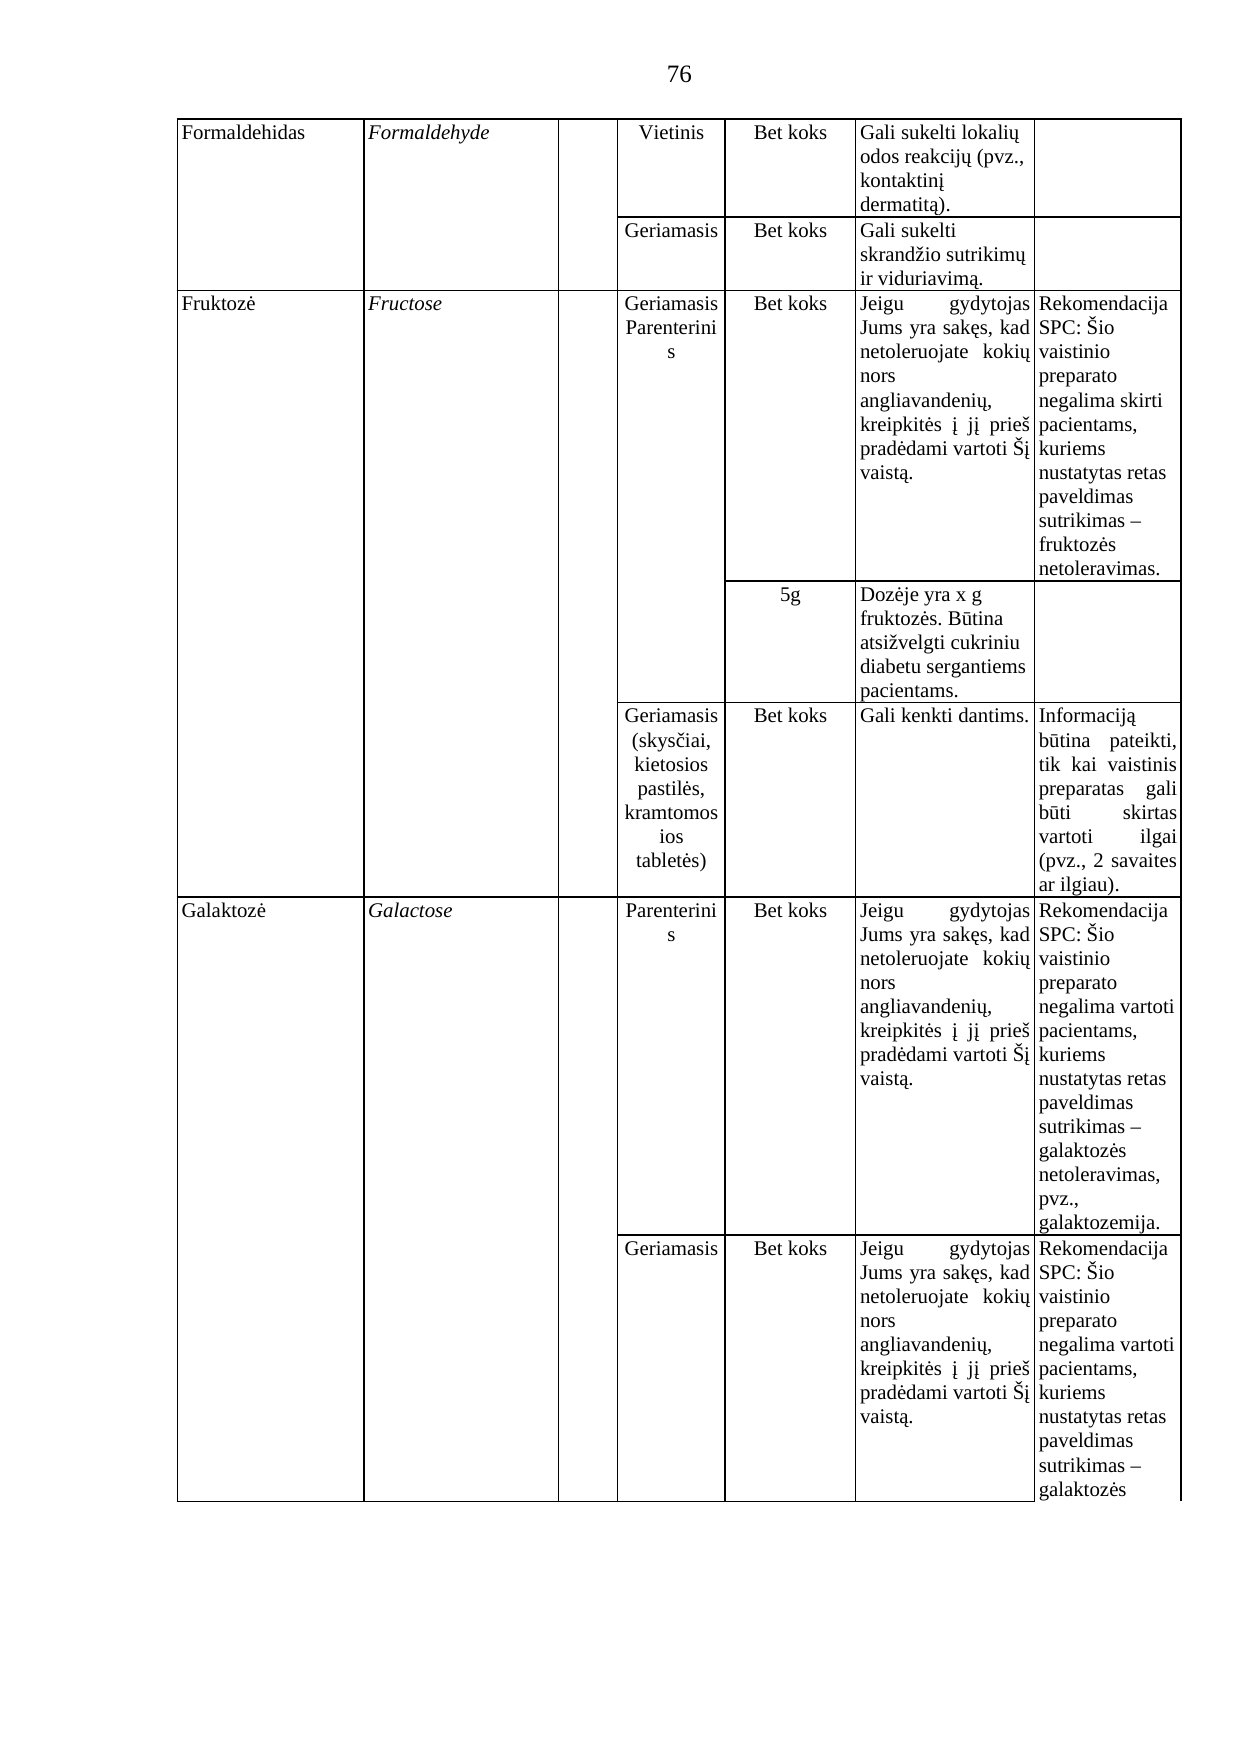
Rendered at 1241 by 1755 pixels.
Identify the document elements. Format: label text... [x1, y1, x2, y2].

table_cell Jeigu gydytojas Jums yra sakęs, kad netoleruojate kokių nors angliavandenių, kreipkitės į jį prieš pradėdami vartoti Šį vaistą. [856, 291, 1034, 580]
table_cell [559, 291, 617, 896]
table_cell Galactose [365, 898, 558, 1501]
table_cell Formaldehyde [365, 120, 558, 290]
table_cell [1035, 582, 1180, 702]
table_cell Geriamasis (skysčiai, kietosios pastilės, kramtomosios tabletės) [618, 703, 724, 896]
table_cell 5g [726, 582, 855, 702]
table_cell Parenterinis [618, 898, 724, 1234]
table_cell Jeigu gydytojas Jums yra sakęs, kad netoleruojate kokių nors angliavandenių, kreipkitės į jį prieš pradėdami vartoti Šį vaistą. [856, 1236, 1034, 1501]
table_cell Bet koks [726, 218, 855, 290]
table_cell [1035, 120, 1180, 216]
table_cell Geriamasis Parenterinis [618, 291, 724, 702]
table_cell Gali kenkti dantims. [856, 703, 1034, 896]
table_cell Bet koks [726, 1236, 855, 1501]
table_cell Fructose [365, 291, 558, 896]
table_cell Geriamasis [618, 1236, 724, 1501]
table_cell Bet koks [726, 291, 855, 580]
table_cell Galaktozė [178, 898, 363, 1501]
table_cell Jeigu gydytojas Jums yra sakęs, kad netoleruojate kokių nors angliavandenių, kreipkitės į jį prieš pradėdami vartoti Šį vaistą. [856, 898, 1034, 1234]
table_cell Fruktozė [178, 291, 363, 896]
table_cell Bet koks [726, 703, 855, 896]
table_cell [1035, 218, 1180, 290]
table_cell Vietinis [618, 120, 724, 216]
table_cell Bet koks [726, 120, 855, 216]
table_cell Bet koks [726, 898, 855, 1234]
table_cell [559, 120, 617, 290]
table_cell Formaldehidas [178, 120, 363, 290]
table_cell Geriamasis [618, 218, 724, 290]
table_cell [559, 898, 617, 1501]
